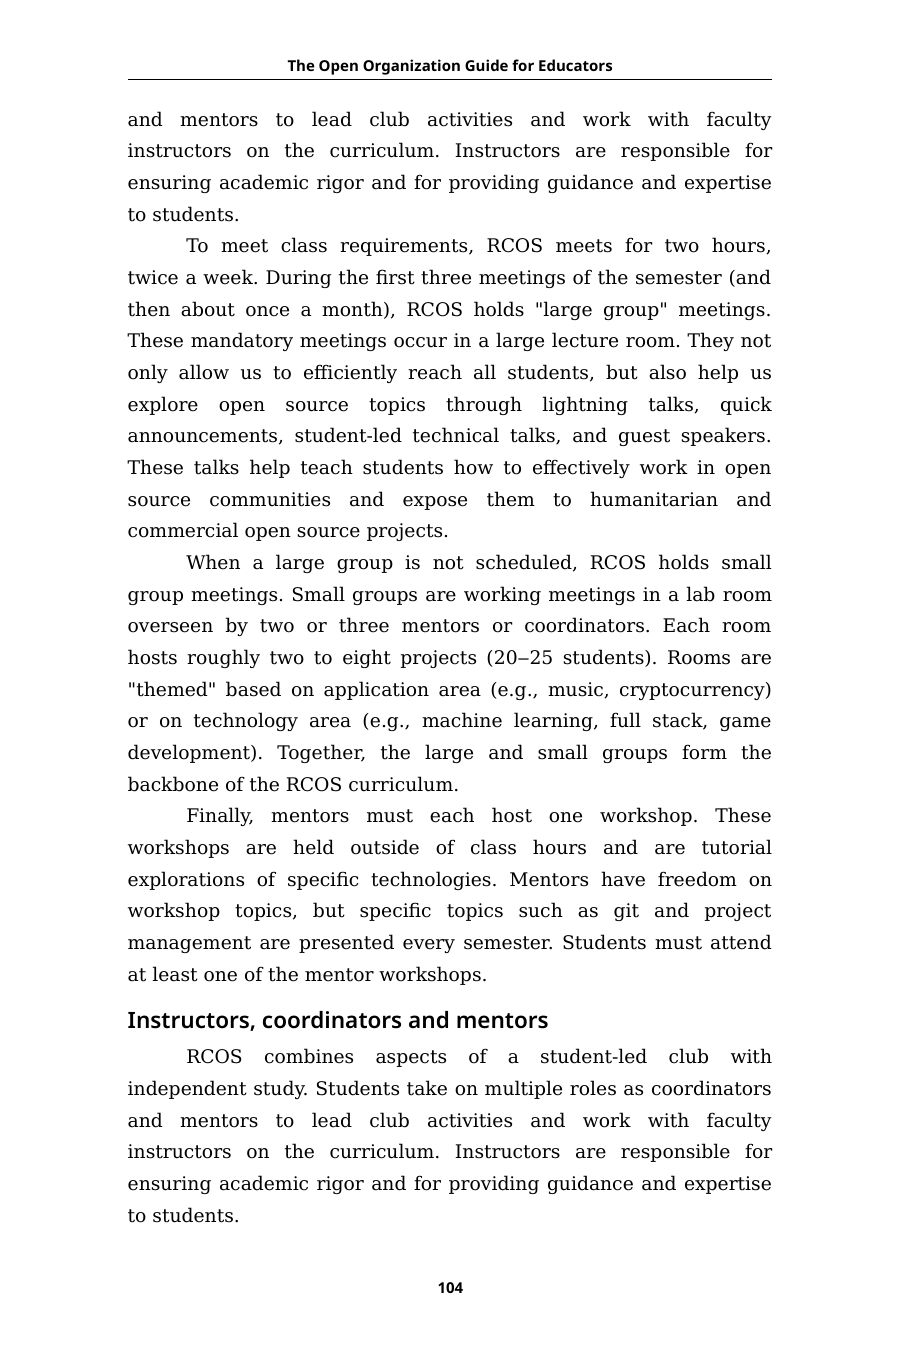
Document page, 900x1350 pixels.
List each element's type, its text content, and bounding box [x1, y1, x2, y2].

text RCOS combines aspects of a student-led club with independent study. Students take on multiple roles as coordinators and mentors to lead club activities and work with faculty instructors on the curriculum. Instructors are responsible for ensuring academic rigor and for providing guidance and expertise to students. [127, 1046, 772, 1227]
text When a large group is not scheduled, RCOS holds small group meetings. Small groups are working meetings in a lab room overseen by two or three mentors or coordinators. Each room hosts roughly two to eight projects (20‒25 students). Rooms are "themed" based on application area (e.g., music, cryptocurrency) or on technology area (e.g., machine learning, full stack, game development). Together, the large and small groups form the backbone of the RCOS curriculum. [127, 552, 772, 796]
text Finally, mentors must each host one workshop. These workshops are held outside of class hours and are tutorial explorations of specific technologies. Mentors have freedom on workshop topics, but specific topics such as git and project management are presented every semester. Students must attend at least one of the mentor workshops. [127, 805, 772, 986]
subtitle Instructors, coordinators and mentors [127, 1008, 772, 1034]
text To meet class requirements, RCOS meets for two hours, twice a week. During the first three meetings of the semester (and then about once a month), RCOS holds "large group" meetings. These mandatory meetings occur in a large lecture room. They not only allow us to efficiently reach all students, but also help us explore open source topics through lightning talks, quick announcements, student-led technical talks, and guest speakers. These talks help teach students how to effectively work in open source communities and expose them to humanitarian and commercial open source projects. [127, 235, 772, 542]
text and mentors to lead club activities and work with faculty instructors on the curriculum. Instructors are responsible for ensuring academic rigor and for providing guidance and expertise to students. [127, 109, 772, 226]
